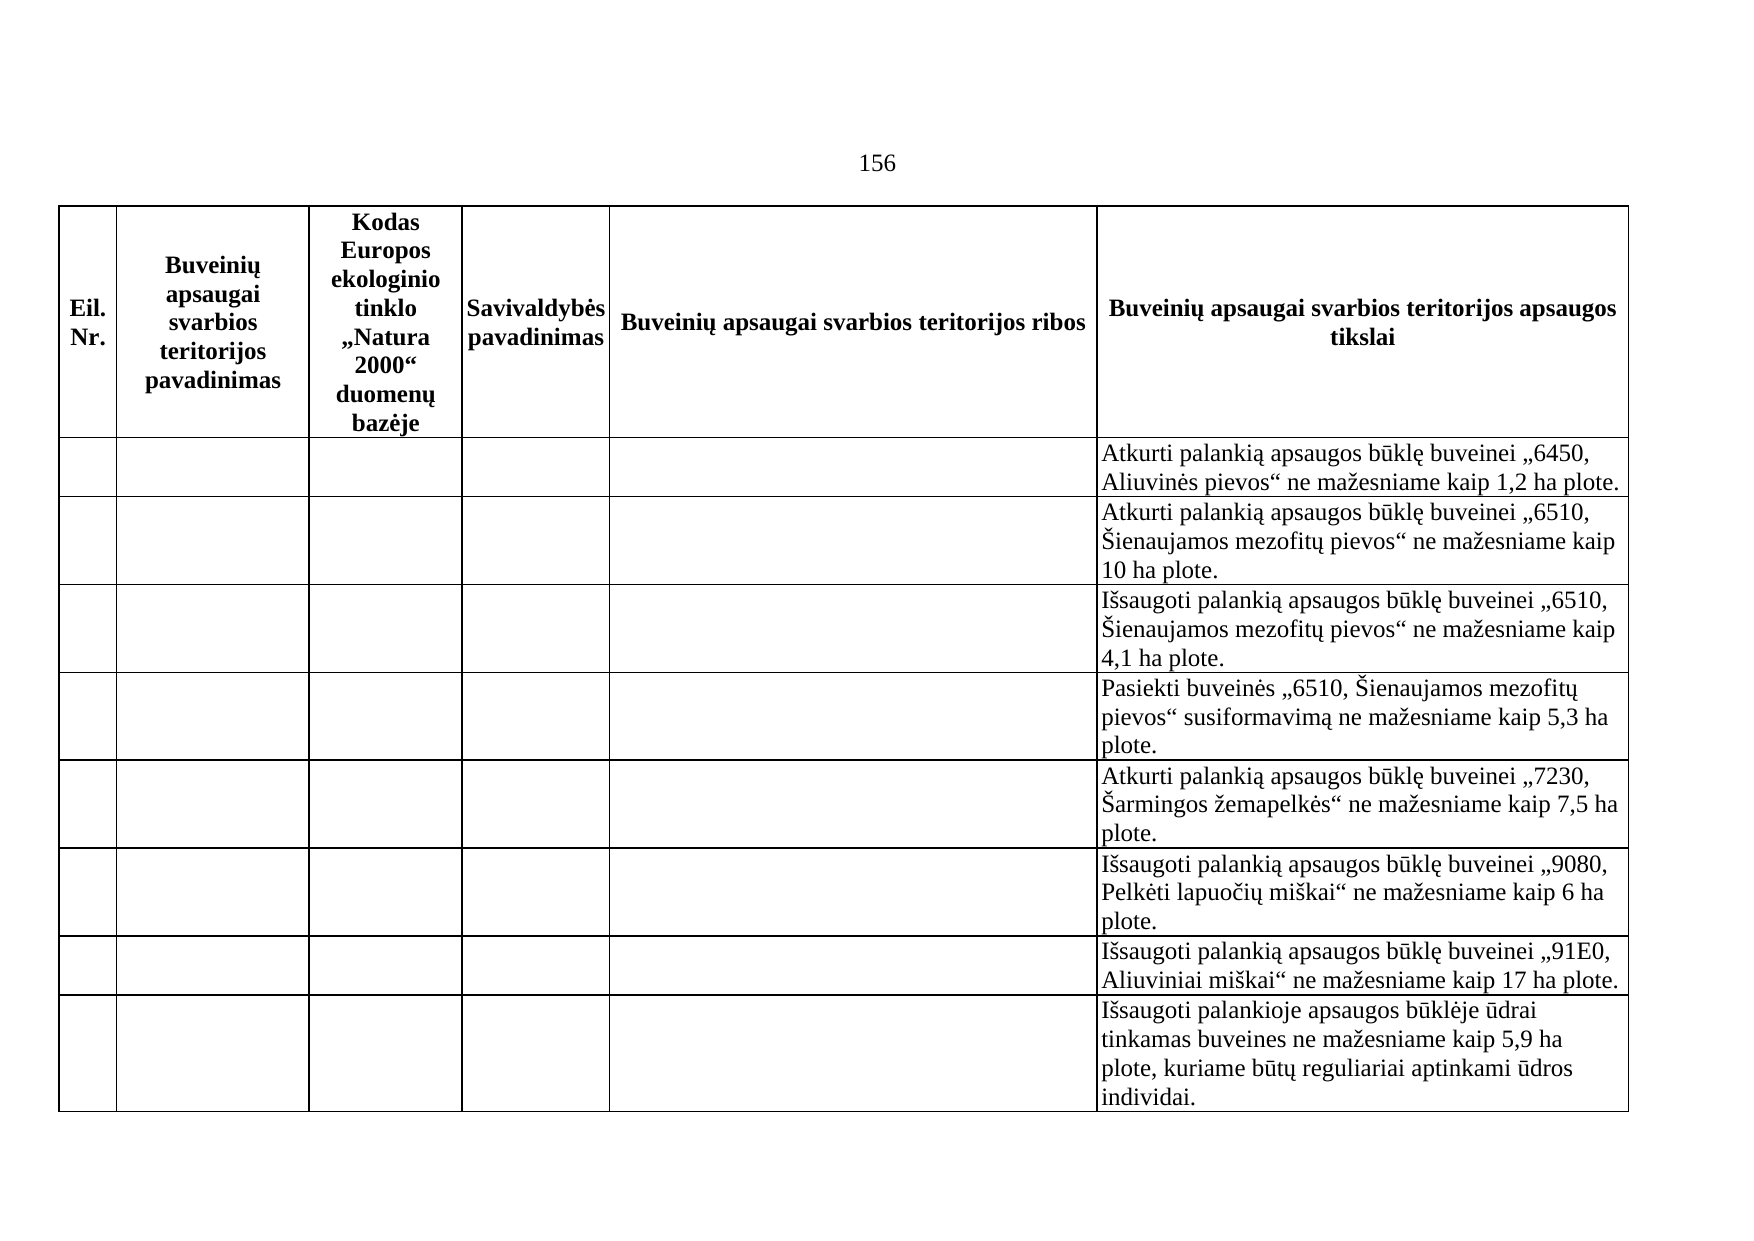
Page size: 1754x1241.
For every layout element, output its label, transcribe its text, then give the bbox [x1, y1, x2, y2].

table_cell [310, 438, 461, 496]
table_cell [117, 438, 308, 496]
table_cell [610, 438, 1096, 496]
table_cell [60, 849, 116, 935]
table_cell [610, 673, 1096, 759]
table_cell [117, 761, 308, 847]
table_cell Išsaugoti palankią apsaugos būklę buveinei „91E0, Aliuviniai miškai“ ne mažesniame kaip 17 ha plote. [1098, 937, 1628, 994]
table_cell Išsaugoti palankią apsaugos būklę buveinei „6510, Šienaujamos mezofitų pievos“ ne mažesniame kaip 4,1 ha plote. [1098, 585, 1628, 671]
table_cell [610, 585, 1096, 671]
table_cell [117, 937, 308, 994]
table_cell Pasiekti buveinės „6510, Šienaujamos mezofitų pievos“ susiformavimą ne mažesniame kaip 5,3 ha plote. [1098, 673, 1628, 759]
table_cell Išsaugoti palankią apsaugos būklę buveinei „9080, Pelkėti lapuočių miškai“ ne mažesniame kaip 6 ha plote. [1098, 849, 1628, 935]
table_cell Išsaugoti palankioje apsaugos būklėje ūdrai tinkamas buveines ne mažesniame kaip 5,9 ha plote, kuriame būtų reguliariai aptinkami ūdros individai. [1098, 996, 1628, 1111]
table_cell [463, 438, 609, 496]
table_header Buveinių apsaugai svarbios teritorijos apsaugos tikslai [1098, 207, 1628, 437]
table_cell [310, 996, 461, 1111]
table_cell [463, 497, 609, 584]
table_cell [60, 937, 116, 994]
table_cell [610, 497, 1096, 584]
table_cell [60, 673, 116, 759]
table_header Buveinių apsaugai svarbios teritorijos pavadinimas [117, 207, 308, 437]
table_cell [310, 585, 461, 671]
table_cell [310, 937, 461, 994]
table_cell [60, 438, 116, 496]
table_cell [310, 673, 461, 759]
table_header Kodas Europos ekologinio tinklo „Natura 2000“ duomenų bazėje [310, 207, 461, 437]
table_cell Atkurti palankią apsaugos būklę buveinei „6510, Šienaujamos mezofitų pievos“ ne mažesniame kaip 10 ha plote. [1098, 497, 1628, 584]
table_cell [60, 996, 116, 1111]
table_cell [60, 497, 116, 584]
table_cell [463, 849, 609, 935]
table_cell [310, 849, 461, 935]
table_header Eil. Nr. [60, 207, 116, 437]
table_cell [117, 996, 308, 1111]
table_cell [610, 937, 1096, 994]
table_cell [463, 996, 609, 1111]
table_cell [463, 673, 609, 759]
table_cell [60, 585, 116, 671]
table_cell Atkurti palankią apsaugos būklę buveinei „6450, Aliuvinės pievos“ ne mažesniame kaip 1,2 ha plote. [1098, 438, 1628, 496]
table_cell [463, 585, 609, 671]
table_cell [610, 996, 1096, 1111]
table_cell [310, 497, 461, 584]
table_cell [60, 761, 116, 847]
table_cell [463, 937, 609, 994]
table_header Buveinių apsaugai svarbios teritorijos ribos [610, 207, 1096, 437]
table_cell [117, 673, 308, 759]
table_cell [610, 849, 1096, 935]
table_header Savivaldybės pavadinimas [463, 207, 609, 437]
table_cell Atkurti palankią apsaugos būklę buveinei „7230, Šarmingos žemapelkės“ ne mažesniame kaip 7,5 ha plote. [1098, 761, 1628, 847]
table_cell [310, 761, 461, 847]
table_cell [117, 497, 308, 584]
table_cell [463, 761, 609, 847]
table_cell [610, 761, 1096, 847]
table_cell [117, 849, 308, 935]
table_cell [117, 585, 308, 671]
